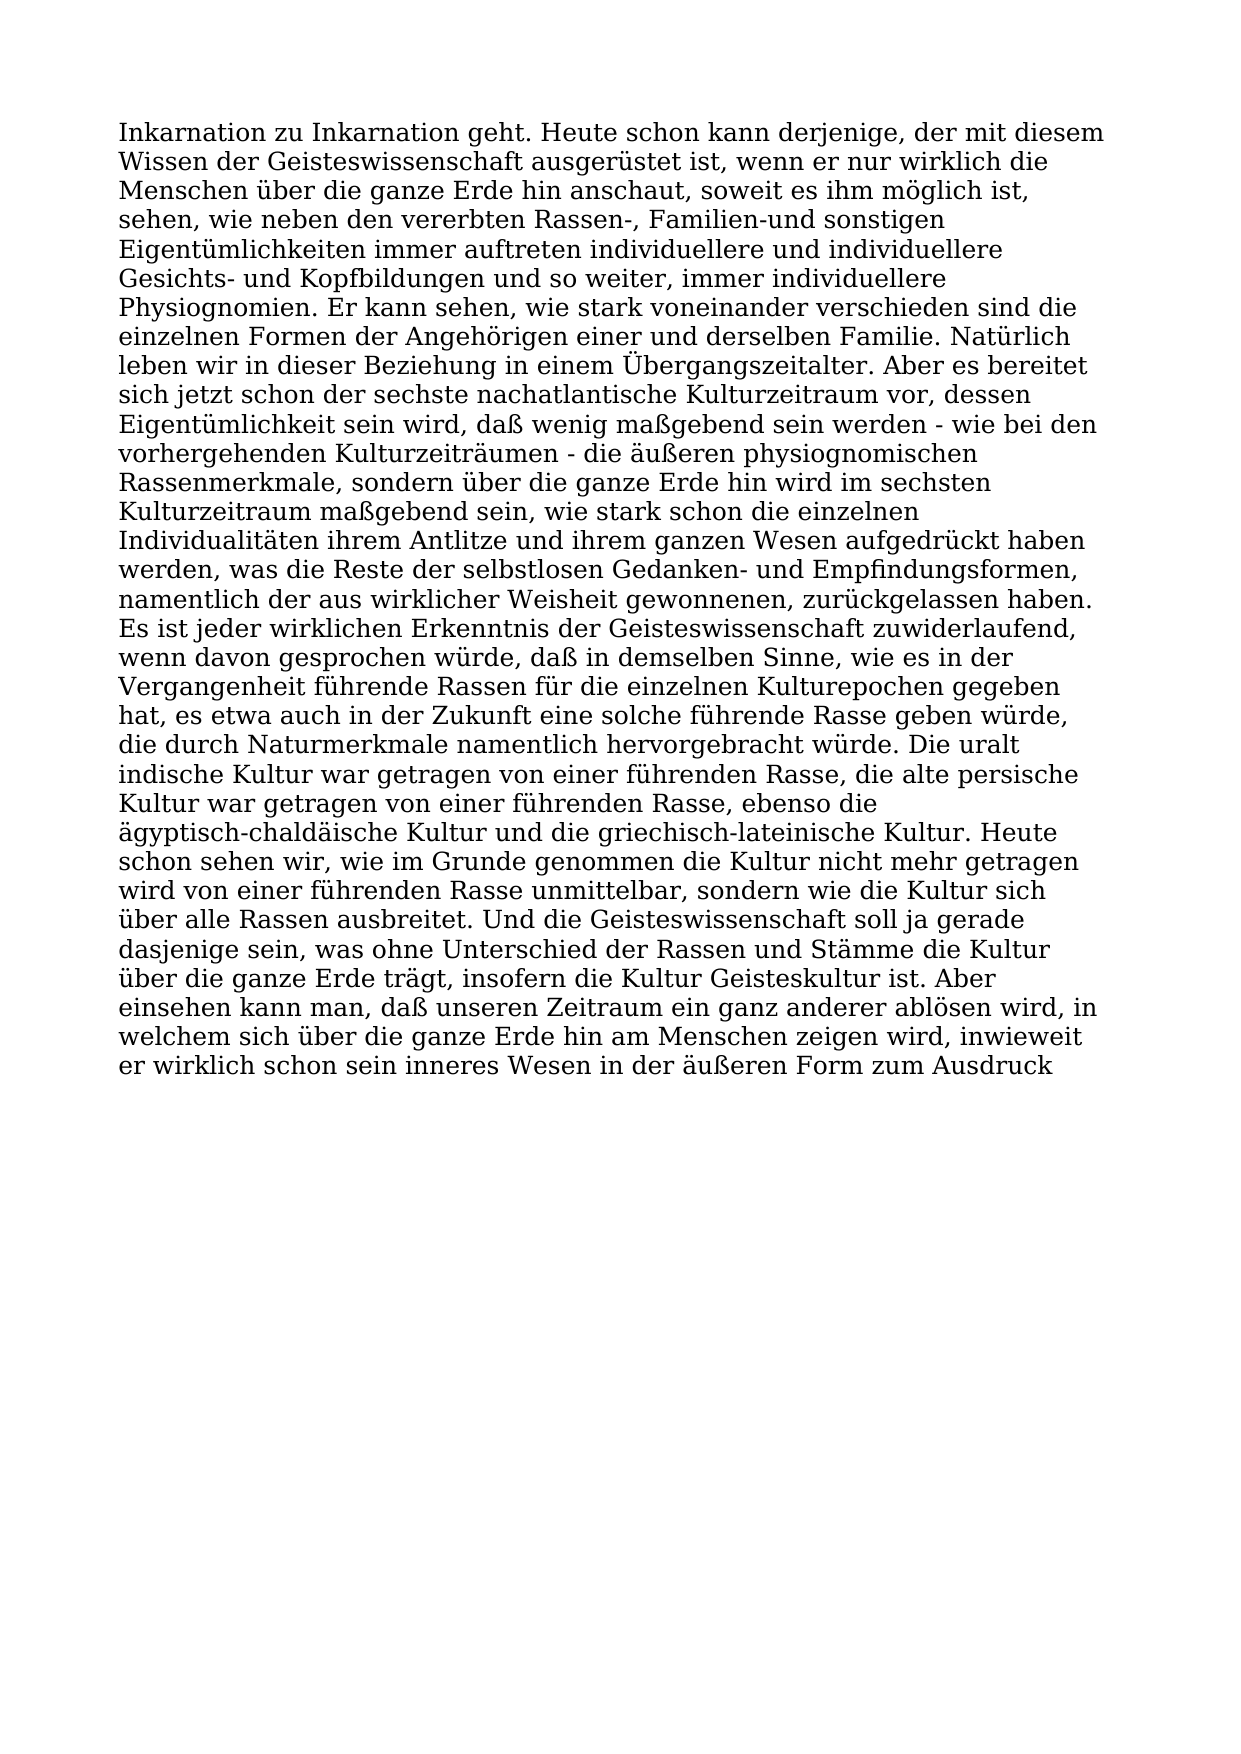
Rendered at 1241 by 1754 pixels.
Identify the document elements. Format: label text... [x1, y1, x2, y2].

text Kultur war getragen von einer führenden Rasse, ebenso die [118, 789, 1122, 818]
text welchem sich über die ganze Erde hin am Menschen zeigen wird, inwieweit [118, 1022, 1122, 1051]
text einzelnen Formen der Angehörigen einer und derselben Familie. Natürlich [118, 322, 1122, 351]
text vorhergehenden Kulturzeiträumen - die äußeren physiognomischen [118, 439, 1122, 468]
text sehen, wie neben den vererbten Rassen-, Familien-und sonstigen [118, 206, 1122, 235]
text Vergangenheit führende Rassen für die einzelnen Kulturepochen gegeben [118, 672, 1122, 701]
text über die ganze Erde trägt, insofern die Kultur Geisteskultur ist. Aber [118, 964, 1122, 993]
text leben wir in dieser Beziehung in einem Übergangszeitalter. Aber es bereitet [118, 351, 1122, 381]
text Gesichts- und Kopfbildungen und so weiter, immer individuellere [118, 264, 1122, 293]
text er wirklich schon sein inneres Wesen in der äußeren Form zum Ausdruck [118, 1051, 1122, 1081]
text die durch Naturmerkmale namentlich hervorgebracht würde. Die uralt [118, 731, 1122, 760]
text Rassenmerkmale, sondern über die ganze Erde hin wird im sechsten [118, 468, 1122, 497]
text ägyptisch-chaldäische Kultur und die griechisch-lateinische Kultur. Heute [118, 818, 1122, 847]
text Menschen über die ganze Erde hin anschaut, soweit es ihm möglich ist, [118, 176, 1122, 206]
text hat, es etwa auch in der Zukunft eine solche führende Rasse geben würde, [118, 701, 1122, 731]
text schon sehen wir, wie im Grunde genommen die Kultur nicht mehr getragen [118, 847, 1122, 876]
text Wissen der Geisteswissenschaft ausgerüstet ist, wenn er nur wirklich die [118, 147, 1122, 176]
text Individualitäten ihrem Antlitze und ihrem ganzen Wesen aufgedrückt haben [118, 526, 1122, 556]
text Es ist jeder wirklichen Erkenntnis der Geisteswissenschaft zuwiderlaufend, [118, 614, 1122, 643]
text Inkarnation zu Inkarnation geht. Heute schon kann derjenige, der mit diesem [118, 118, 1122, 147]
text Eigentümlichkeit sein wird, daß wenig maßgebend sein werden - wie bei den [118, 410, 1122, 439]
text dasjenige sein, was ohne Unterschied der Rassen und Stämme die Kultur [118, 935, 1122, 964]
text Kulturzeitraum maßgebend sein, wie stark schon die einzelnen [118, 497, 1122, 526]
text sich jetzt schon der sechste nachatlantische Kulturzeitraum vor, dessen [118, 381, 1122, 410]
text indische Kultur war getragen von einer führenden Rasse, die alte persische [118, 760, 1122, 789]
text Eigentümlichkeiten immer auftreten individuellere und individuellere [118, 235, 1122, 264]
text über alle Rassen ausbreitet. Und die Geisteswissenschaft soll ja gerade [118, 906, 1122, 935]
text wenn davon gesprochen würde, daß in demselben Sinne, wie es in der [118, 643, 1122, 672]
text wird von einer führenden Rasse unmittelbar, sondern wie die Kultur sich [118, 876, 1122, 906]
text Physiognomien. Er kann sehen, wie stark voneinander verschieden sind die [118, 293, 1122, 322]
text werden, was die Reste der selbstlosen Gedanken- und Empfindungsformen, [118, 556, 1122, 585]
text einsehen kann man, daß unseren Zeitraum ein ganz anderer ablösen wird, in [118, 993, 1122, 1022]
text namentlich der aus wirklicher Weisheit gewonnenen, zurückgelassen haben. [118, 585, 1122, 614]
